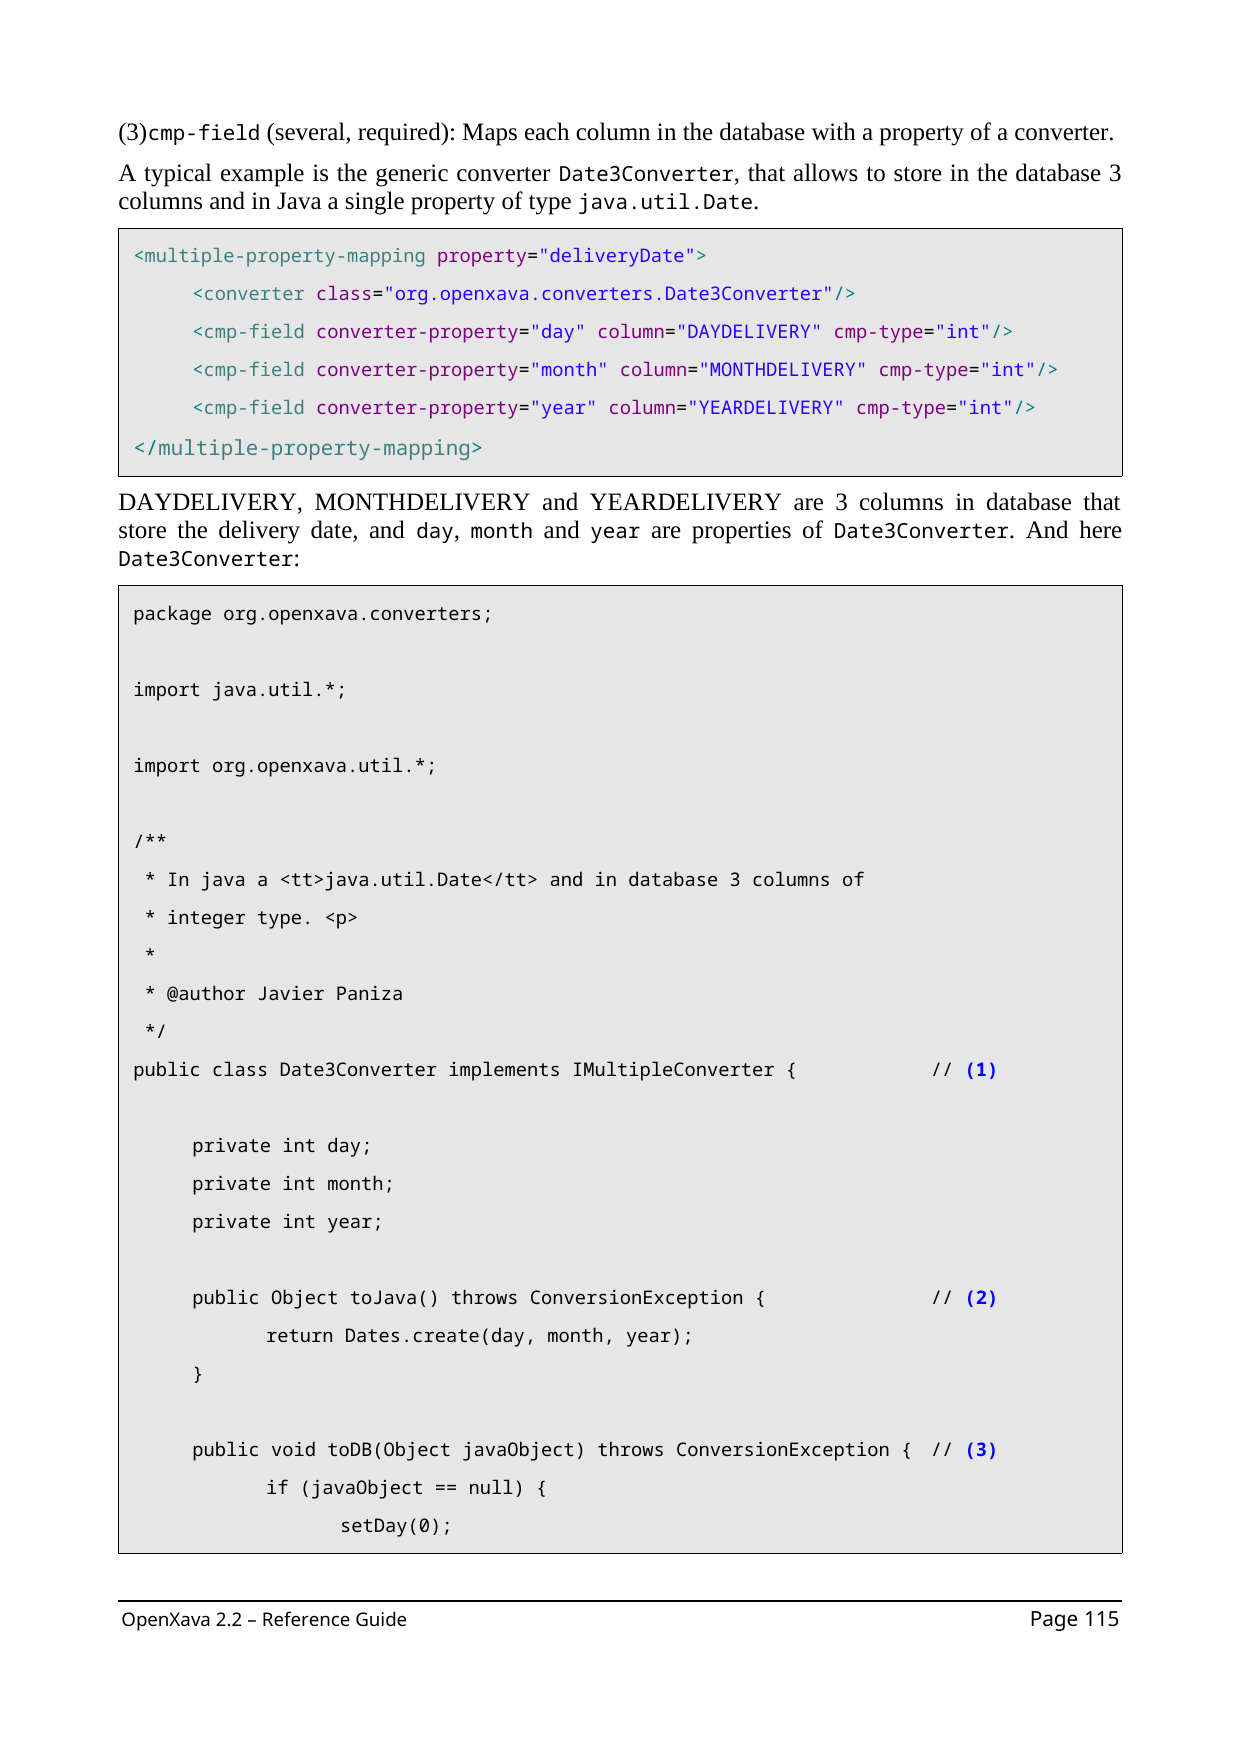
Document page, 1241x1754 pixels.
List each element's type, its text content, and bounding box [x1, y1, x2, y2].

list cmp-field (several, required): Maps each column in the database with a property of a converter. [118, 118, 1122, 146]
text public class Date3Converter implements IMultipleConverter { // (1) [119, 1041, 1122, 1079]
text * [119, 927, 1122, 965]
text package org.openxava.converters; [119, 586, 1122, 623]
text <cmp-field converter-property="year" column="YEARDELIVERY" cmp-type="int"/> [119, 380, 1122, 418]
text <converter class="org.openxava.converters.Date3Converter"/> [119, 266, 1122, 304]
text public void toDB(Object javaObject) throws ConversionException { // (3) [119, 1422, 1122, 1459]
text * @author Javier Paniza [119, 965, 1122, 1003]
text * In java a <tt>java.util.Date</tt> and in database 3 columns of [119, 851, 1122, 889]
text <cmp-field converter-property="month" column="MONTHDELIVERY" cmp-type="int"/> [119, 342, 1122, 380]
text </multiple-property-mapping> [119, 418, 1122, 476]
text if (javaObject == null) { [119, 1459, 1122, 1498]
text import java.util.*; [119, 661, 1122, 699]
text private int year; [119, 1193, 1122, 1231]
text import org.openxava.util.*; [119, 737, 1122, 775]
text setDay(0); [119, 1498, 1122, 1553]
text /** [119, 813, 1122, 851]
text * integer type. <p> [119, 889, 1122, 927]
text private int month; [119, 1155, 1122, 1193]
text } [119, 1346, 1122, 1383]
text public Object toJava() throws ConversionException { // (2) [119, 1269, 1122, 1307]
text private int day; [119, 1117, 1122, 1155]
text <multiple-property-mapping property="deliveryDate"> [119, 229, 1122, 266]
text DAYDELIVERY, MONTHDELIVERY and YEARDELIVERY are 3 columns in database that store the delivery date, and day, month and year are properties of Date3Converter. And here Date3Converter: [118, 488, 1122, 573]
text <cmp-field converter-property="day" column="DAYDELIVERY" cmp-type="int"/> [119, 304, 1122, 342]
text return Dates.create(day, month, year); [119, 1307, 1122, 1346]
text */ [119, 1003, 1122, 1041]
text A typical example is the generic converter Date3Converter, that allows to store in the database 3 columns and in Java a single property of type java.util.Date. [118, 159, 1122, 215]
